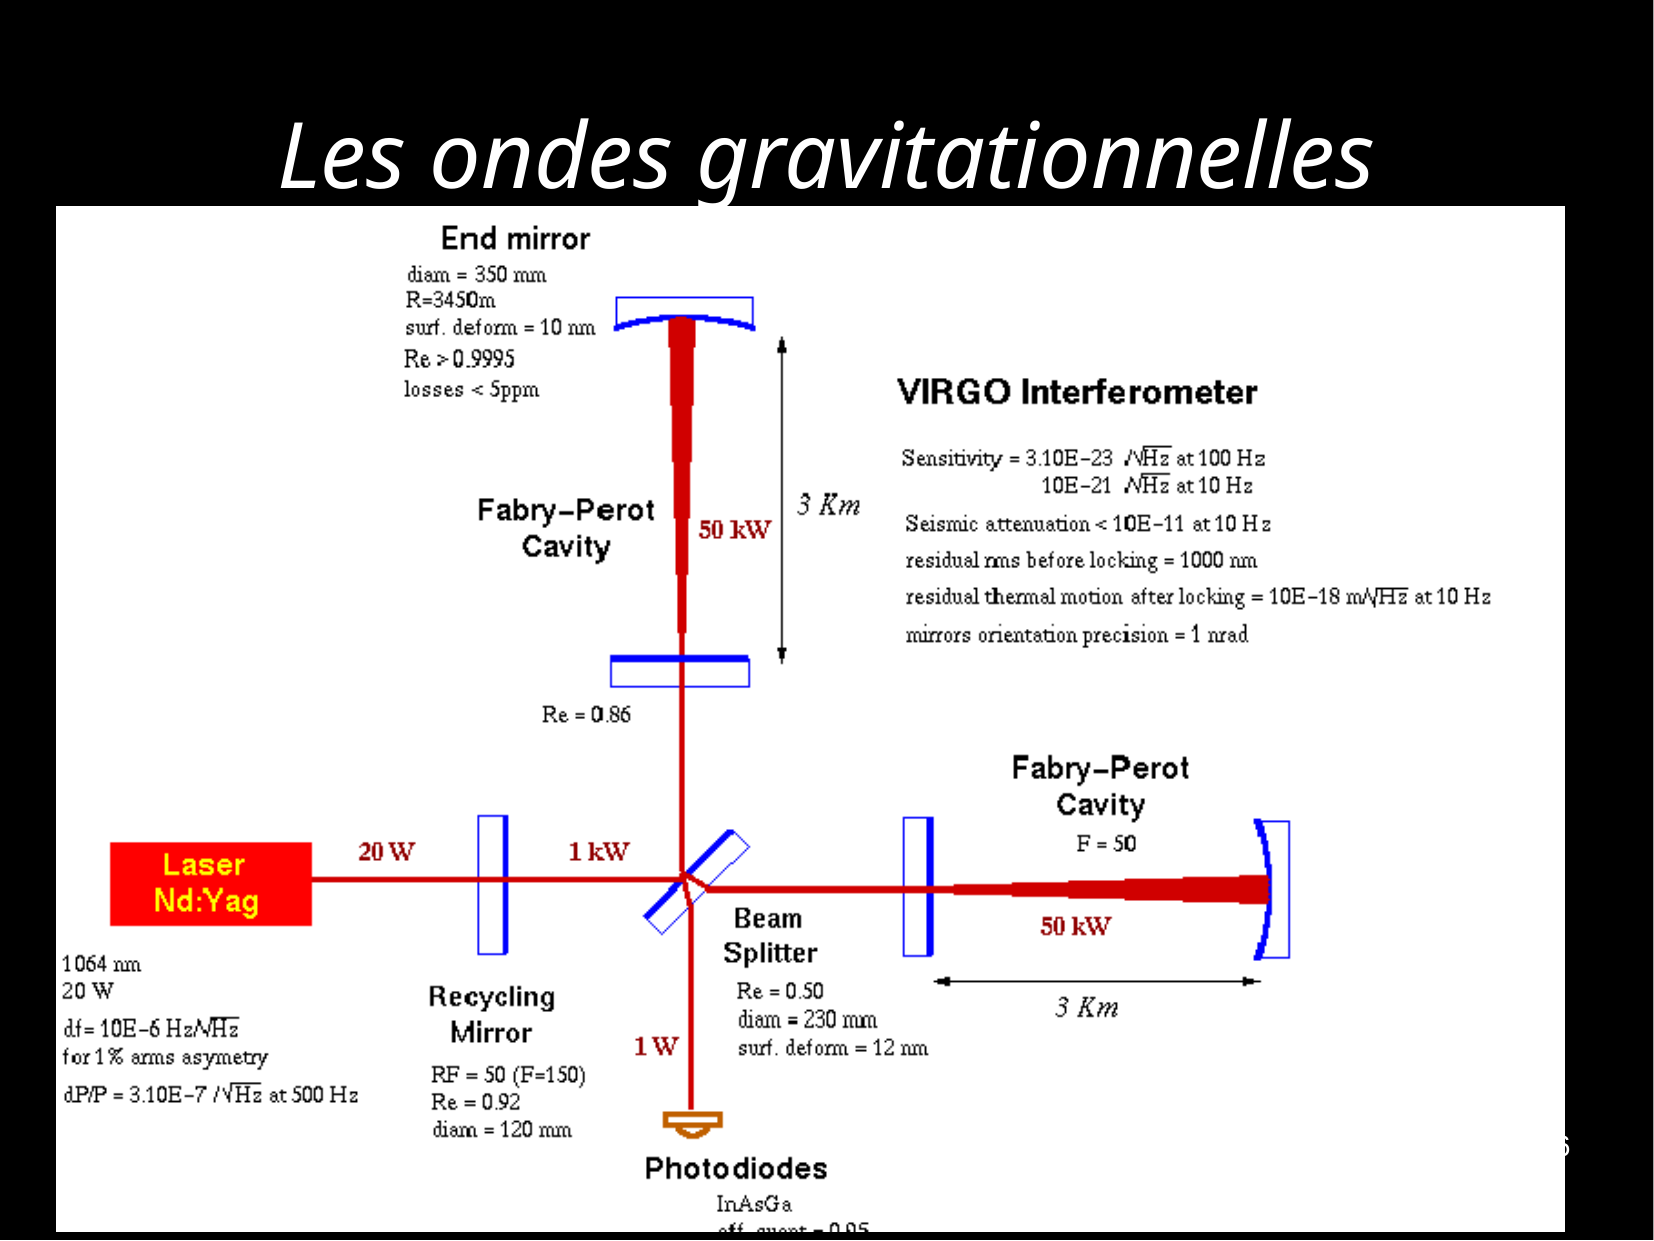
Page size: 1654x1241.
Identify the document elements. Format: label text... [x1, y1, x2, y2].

title Les ondes gravitationnelles [82, 56, 1571, 250]
list Principe : Détecter des variations d'espace temps avec des lasers (10-21m) La variation ne peut être due qu'à une onde gravitationnelle VIRGO : Pise en Italie GEO : Hannovre en Allemagne LIGO : Etats Unis (2 interféromètres) [1565, 290, 1571, 1109]
picture [56, 206, 1565, 1232]
